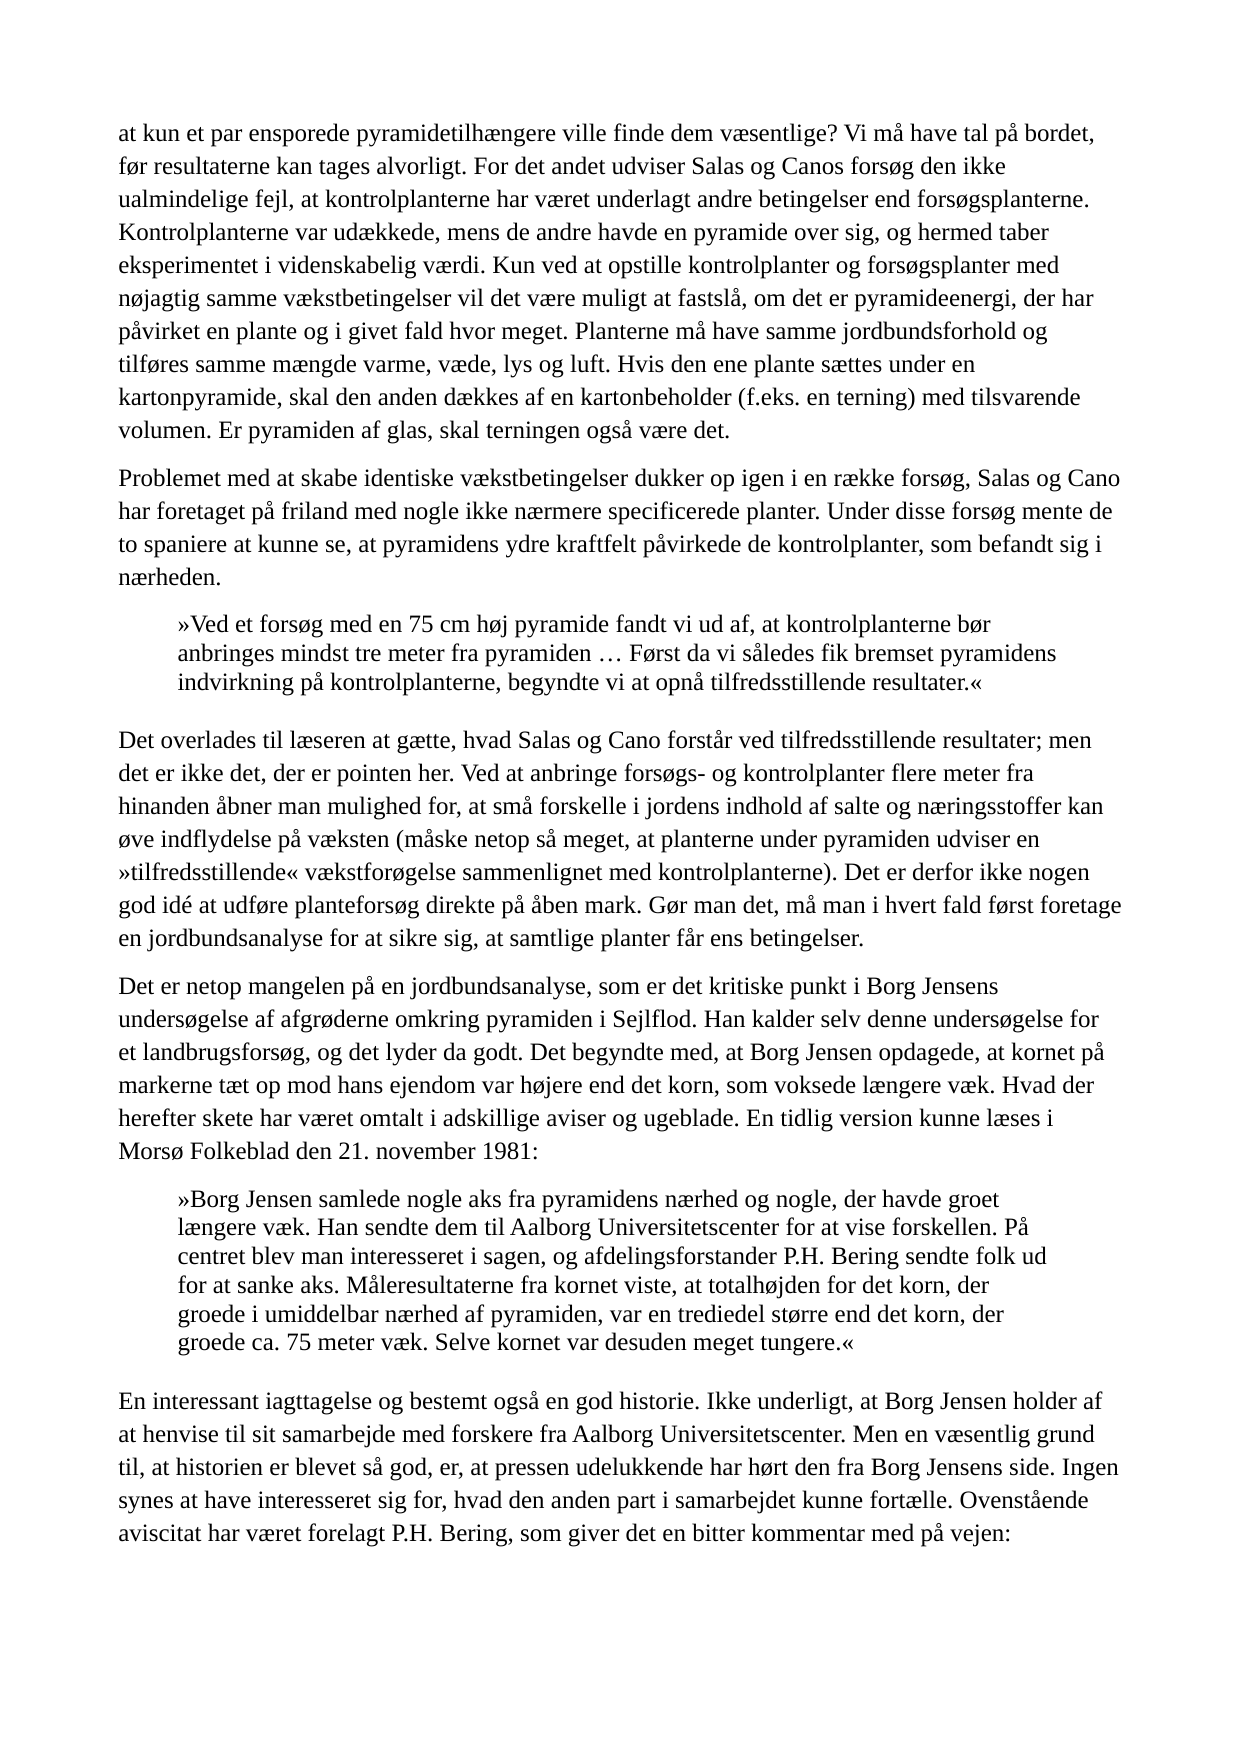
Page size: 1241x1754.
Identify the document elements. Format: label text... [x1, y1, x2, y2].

text Det er netop mangelen på en jordbundsanalyse, som er det kritiske punkt i Borg Jensens undersøgelse af afgrøderne omkring pyramiden i Sejlflod. Han kalder selv denne undersøgelse for et landbrugsforsøg, og det lyder da godt. Det begyndte med, at Borg Jensen opdagede, at kornet på markerne tæt op mod hans ejendom var højere end det korn, som voksede længere væk. Hvad der herefter skete har været omtalt i adskillige aviser og ugeblade. En tidlig version kunne læses i Morsø Folkeblad den 21. november 1981: [118, 971, 1122, 1165]
text En interessant iagttagelse og bestemt også en god historie. Ikke underligt, at Borg Jensen holder af at henvise til sit samarbejde med forskere fra Aalborg Universitetscenter. Men en væsentlig grund til, at historien er blevet så god, er, at pressen udelukkende har hørt den fra Borg Jensens side. Ingen synes at have interesseret sig for, hvad den anden part i samarbejdet kunne fortælle. Ovenstående aviscitat har været forelagt P.H. Bering, som giver det en bitter kommentar med på vejen: [118, 1386, 1122, 1547]
text Det overlades til læseren at gætte, hvad Salas og Cano forstår ved tilfredsstillende resultater; men det er ikke det, der er pointen her. Ved at anbringe forsøgs- og kontrolplanter flere meter fra hinanden åbner man mulighed for, at små forskelle i jordens indhold af salte og næringsstoffer kan øve indflydelse på væksten (måske netop så meget, at planterne under pyramiden udviser en »tilfredsstillende« vækstforøgelse sammenlignet med kontrolplanterne). Det er derfor ikke nogen god idé at udføre planteforsøg direkte på åben mark. Gør man det, må man i hvert fald først foretage en jordbundsanalyse for at sikre sig, at samtlige planter får ens betingelser. [118, 725, 1122, 952]
text at kun et par ensporede pyramidetilhængere ville finde dem væsentlige? Vi må have tal på bordet, før resultaterne kan tages alvorligt. For det andet udviser Salas og Canos forsøg den ikke ualmindelige fejl, at kontrolplanterne har været underlagt andre betingelser end forsøgsplanterne. Kontrolplanterne var udækkede, mens de andre havde en pyramide over sig, og hermed taber eksperimentet i videnskabelig værdi. Kun ved at opstille kontrolplanter og forsøgsplanter med nøjagtig samme vækstbetingelser vil det være muligt at fastslå, om det er pyramideenergi, der har påvirket en plante og i givet fald hvor meget. Planterne må have samme jordbundsforhold og tilføres samme mængde varme, væde, lys og luft. Hvis den ene plante sættes under en kartonpyramide, skal den anden dækkes af en kartonbeholder (f.eks. en terning) med tilsvarende volumen. Er pyramiden af glas, skal terningen også være det. [118, 118, 1122, 444]
text »Borg Jensen samlede nogle aks fra pyramidens nærhed og nogle, der havde groet længere væk. Han sendte dem til Aalborg Universitetscenter for at vise forskellen. På centret blev man interesseret i sagen, og afdelingsforstander P.H. Bering sendte folk ud for at sanke aks. Måleresultaterne fra kornet viste, at totalhøjden for det korn, der groede i umiddelbar nærhed af pyramiden, var en trediedel større end det korn, der groede ca. 75 meter væk. Selve kornet var desuden meget tungere.« [177, 1184, 1063, 1356]
text »Ved et forsøg med en 75 cm høj pyramide fandt vi ud af, at kontrolplanterne bør anbringes mindst tre meter fra pyramiden … Først da vi således fik bremset pyramidens indvirkning på kontrolplanterne, begyndte vi at opnå tilfredsstillende resultater.« [177, 609, 1063, 696]
text Problemet med at skabe identiske vækstbetingelser dukker op igen i en række forsøg, Salas og Cano har foretaget på friland med nogle ikke nærmere specificerede planter. Under disse forsøg mente de to spaniere at kunne se, at pyramidens ydre kraftfelt påvirkede de kontrolplanter, som befandt sig i nærheden. [118, 463, 1122, 591]
